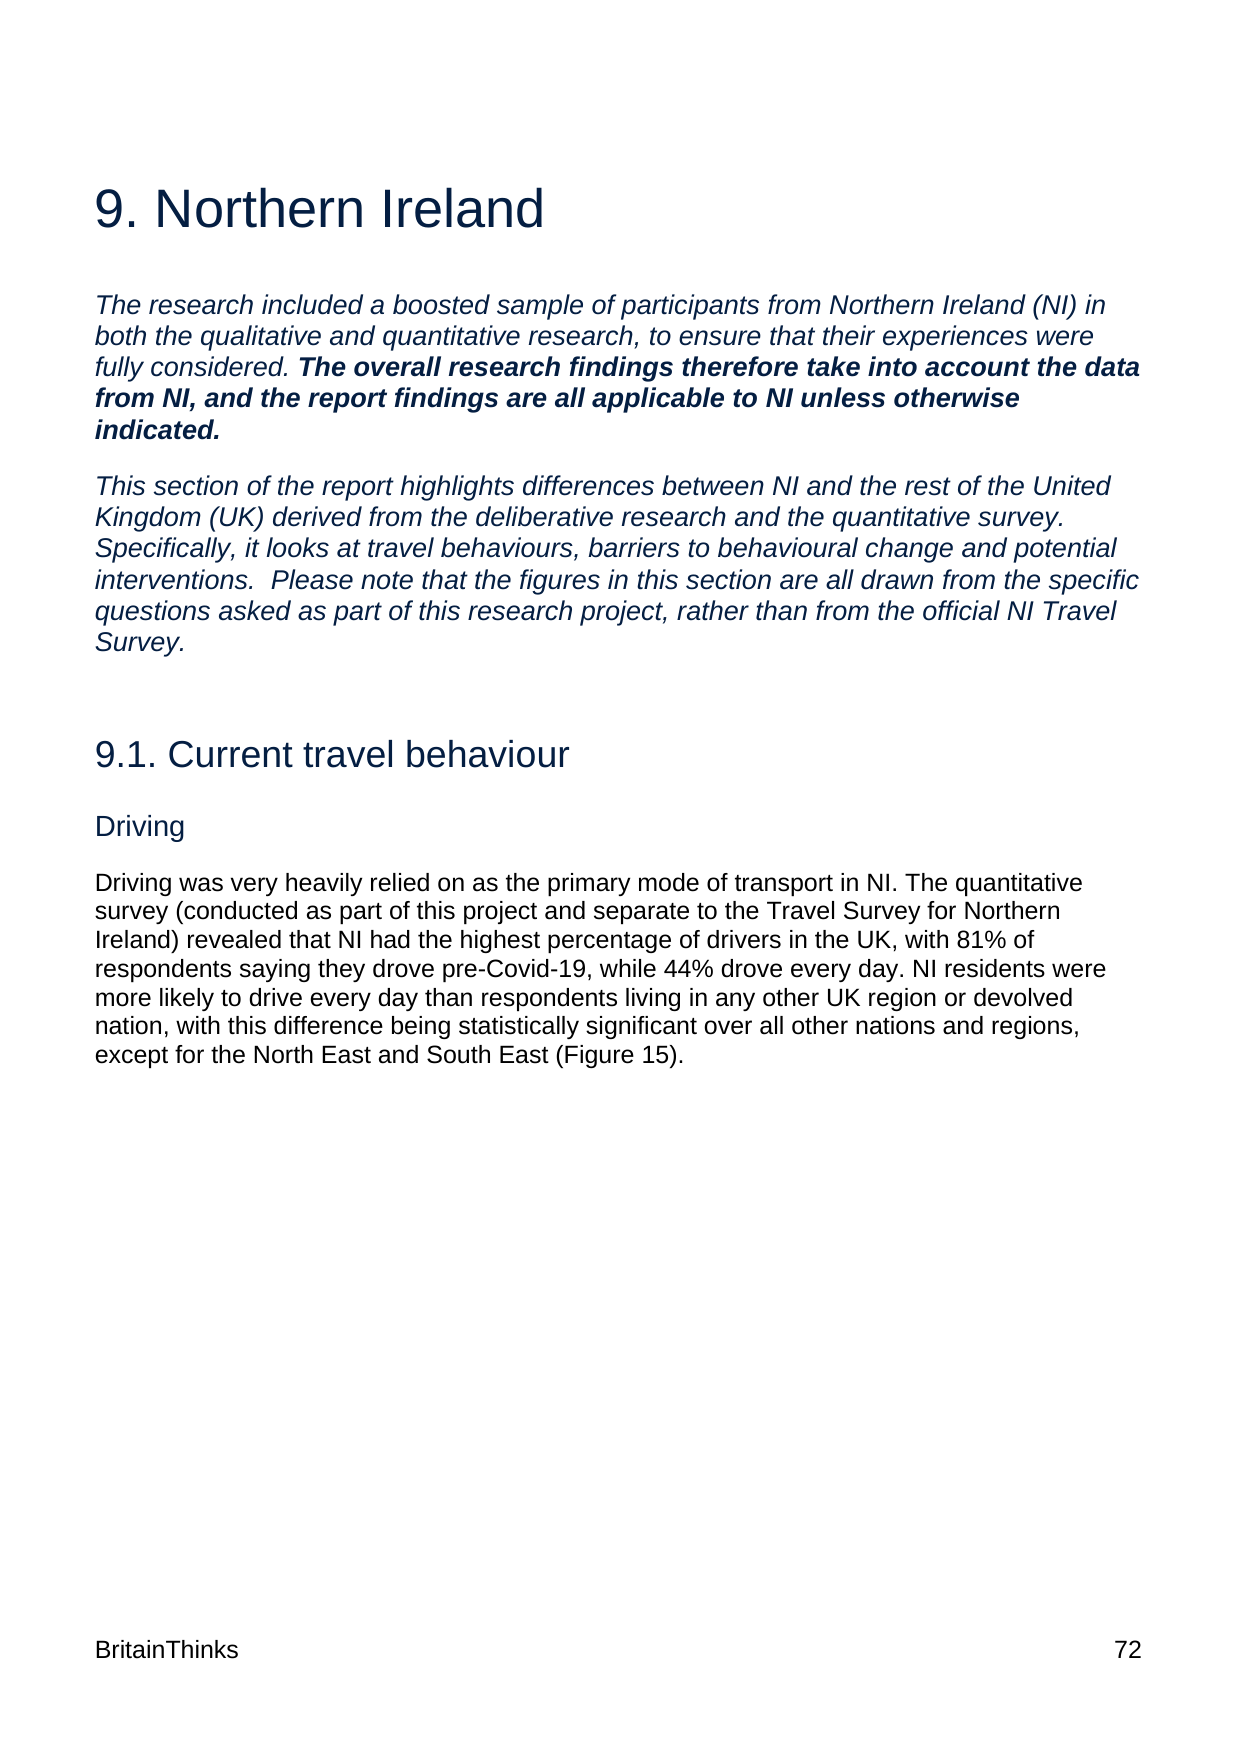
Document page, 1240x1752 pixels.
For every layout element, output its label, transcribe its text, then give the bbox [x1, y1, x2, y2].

text This section of the report highlights differences between NI and the rest of the United Kingdom (UK) derived from the deliberative research and the quantitative survey. Specifically, it looks at travel behaviours, barriers to behavioural change and potential interventions. Please note that the figures in this section are all drawn from the specific questions asked as part of this research project, rather than from the official NI Travel Survey. [94, 470, 1145, 657]
text Driving was very heavily relied on as the primary mode of transport in NI. The quantitative survey (conducted as part of this project and separate to the Travel Survey for Northern Ireland) revealed that NI had the highest percentage of drivers in the UK, with 81% of respondents saying they drove pre-Covid-19, while 44% drove every day. NI residents were more likely to drive every day than respondents living in any other UK region or devolved nation, with this difference being statistically significant over all other nations and regions, except for the North East and South East (Figure 15). [94, 867, 1145, 1069]
subtitle Driving [94, 809, 1145, 842]
subtitle 9. Northern Ireland [94, 176, 1145, 239]
subtitle 9.1. Current travel behaviour [94, 732, 1145, 776]
text The research included a boosted sample of participants from Northern Ireland (NI) in both the qualitative and quantitative research, to ensure that their experiences were fully considered. The overall research findings therefore take into account the data from NI, and the report findings are all applicable to NI unless otherwise indicated. [94, 289, 1145, 445]
